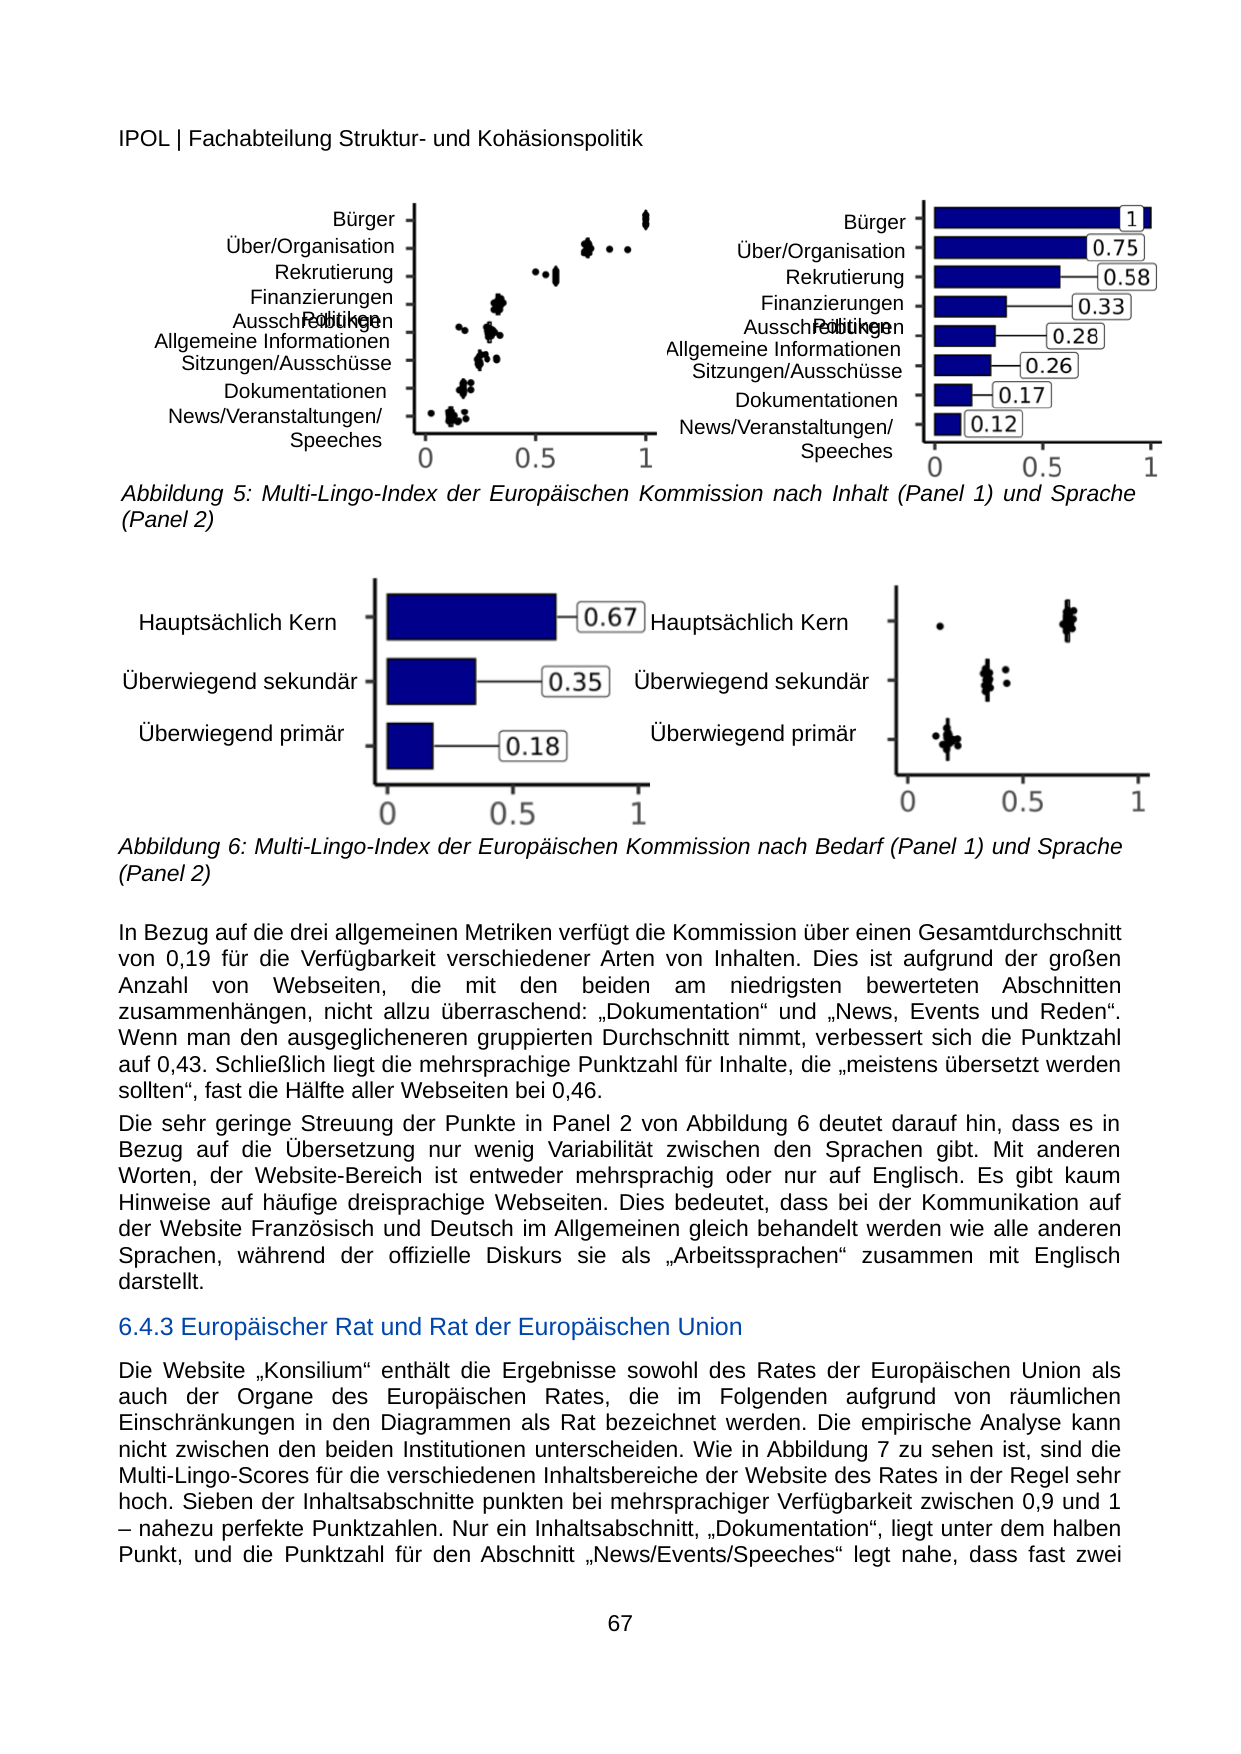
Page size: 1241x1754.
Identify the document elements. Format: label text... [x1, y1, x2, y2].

picture [882, 576, 1153, 816]
picture [364, 568, 650, 834]
text Die sehr geringe Streuung der Punkte in Panel 2 von Abbildung 6 deutet darauf hin, dass es in Bezug auf die Übersetzung nur wenig Variabilität zwischen den Sprachen gibt. Mit anderen Worten, der Website-Bereich ist entweder mehrsprachig oder nur auf Englisch. Es gibt kaum Hinweise auf häufige dreisprachige Webseiten. Dies bedeutet, dass bei der Kommunikation auf der Website Französisch und Deutsch im Allgemeinen gleich behandelt werden wie alle anderen Sprachen, während der offizielle Diskurs sie als „Arbeitssprachen“ zusammen mit Englisch darstellt. [118, 1110, 1122, 1294]
picture [910, 189, 1171, 480]
text Abbildung 6: Multi-Lingo-Index der Europäischen Kommission nach Bedarf (Panel 1) und Sprache (Panel 2) [118, 834, 1124, 886]
text In Bezug auf die drei allgemeinen Metriken verfügt die Kommission über einen Gesamtdurchschnitt von 0,19 für die Verfügbarkeit verschiedener Arten von Inhalten. Dies ist aufgrund der großen Anzahl von Webseiten, die mit den beiden am niedrigsten bewerteten Abschnitten zusammenhängen, nicht allzu überraschend: „Dokumentation“ und „News, Events und Reden“. Wenn man den ausgeglicheneren gruppierten Durchschnitt nimmt, verbessert sich die Punktzahl auf 0,43. Schließlich liegt die mehrsprachige Punktzahl für Inhalte, die „meistens übersetzt werden sollten“, fast die Hälfte aller Webseiten bei 0,46. [118, 919, 1122, 1103]
picture [400, 194, 667, 471]
subtitle 6.4.3 Europäischer Rat und Rat der Europäischen Union [118, 1312, 1122, 1341]
text Die Website „Konsilium“ enthält die Ergebnisse sowohl des Rates der Europäischen Union als auch der Organe des Europäischen Rates, die im Folgenden aufgrund von räumlichen Einschränkungen in den Diagrammen als Rat bezeichnet werden. Die empirische Analyse kann nicht zwischen den beiden Institutionen unterscheiden. Wie in Abbildung 7 zu sehen ist, sind die Multi-Lingo-Scores für die verschiedenen Inhaltsbereiche der Website des Rates in der Regel sehr hoch. Sieben der Inhaltsabschnitte punkten bei mehrsprachiger Verfügbarkeit zwischen 0,9 und 1 – nahezu perfekte Punktzahlen. Nur ein Inhaltsabschnitt, „Dokumentation“, liegt unter dem halben Punkt, und die Punktzahl für den Abschnitt „News/Events/Speeches“ legt nahe, dass fast zwei [118, 1357, 1122, 1567]
text Abbildung 5: Multi-Lingo-Index der Europäischen Kommission nach Inhalt (Panel 1) und Sprache (Panel 2) [121, 480, 1138, 532]
